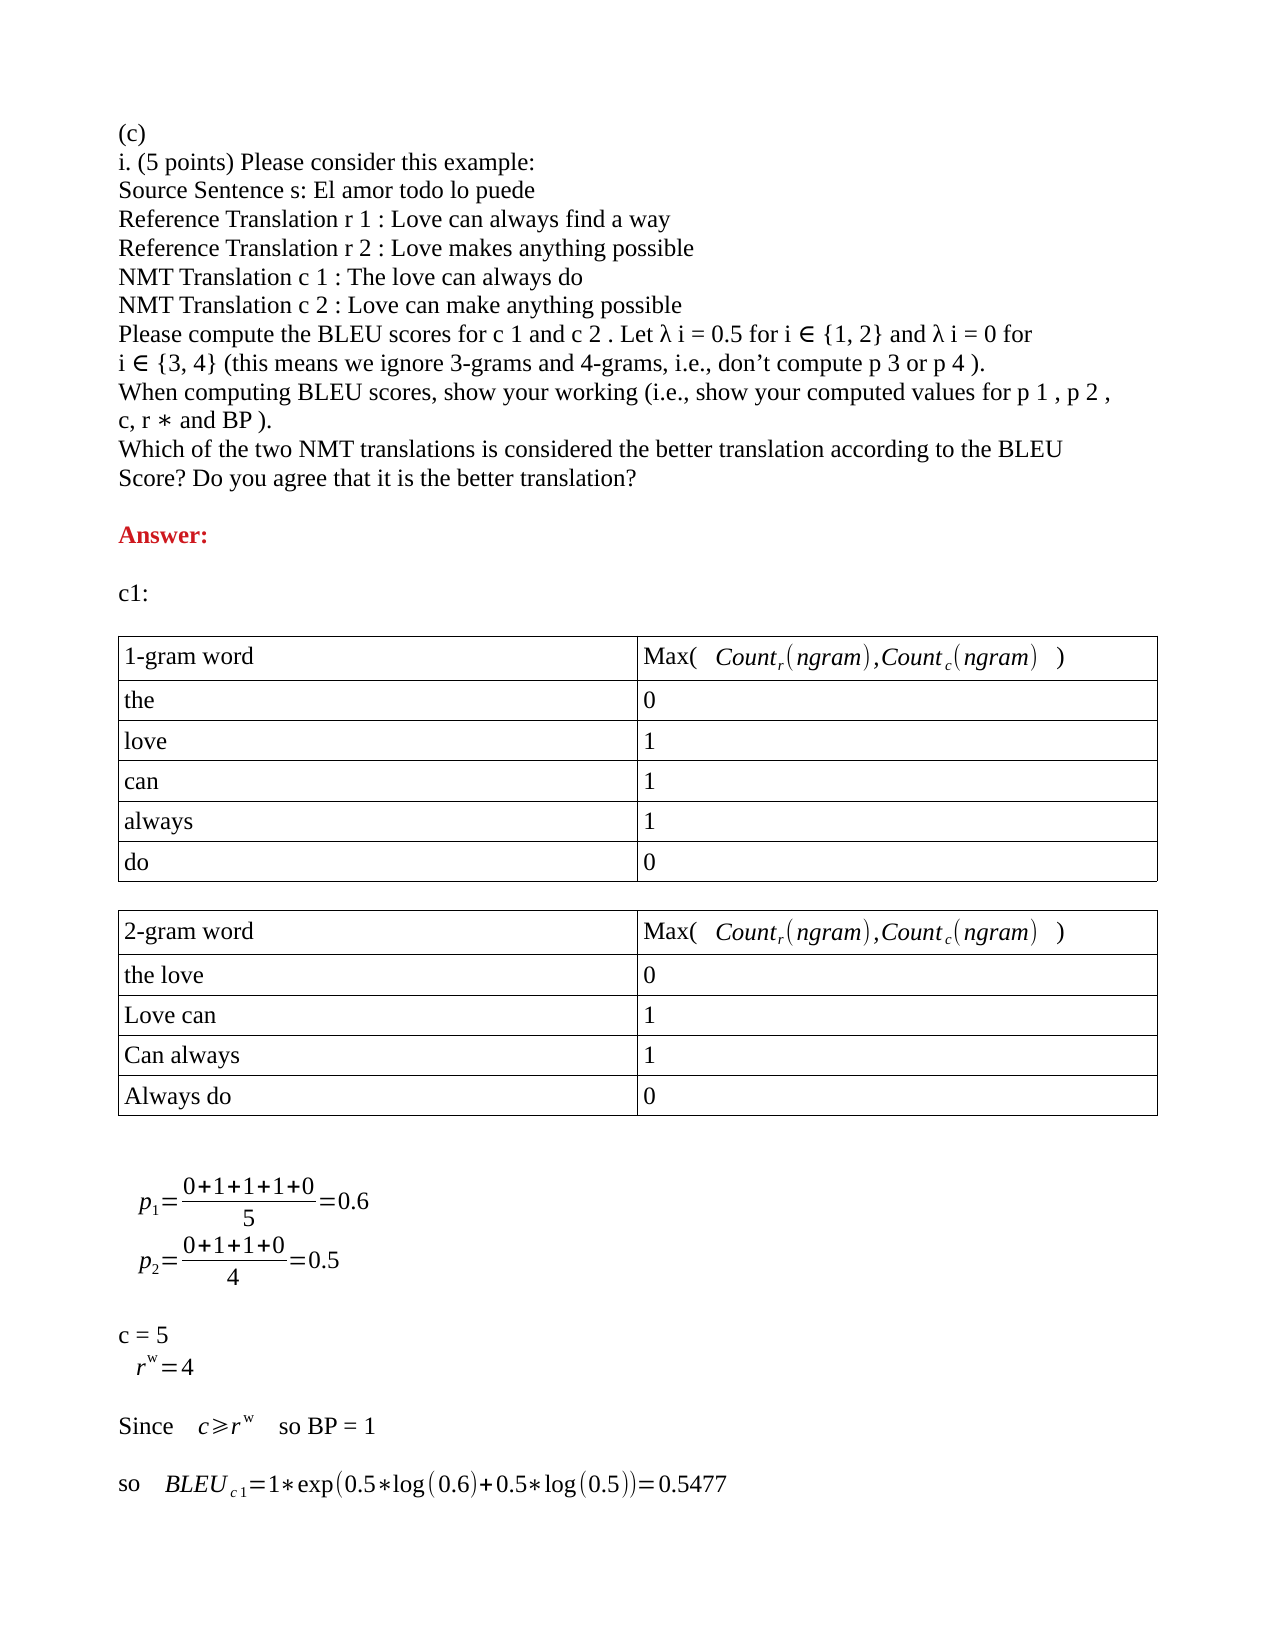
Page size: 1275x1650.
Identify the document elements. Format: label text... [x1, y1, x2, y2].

text Answer: [118, 521, 1157, 549]
text c, r ∗ and BP ). [118, 406, 1157, 434]
table_cell 0 [638, 955, 1157, 994]
text Since so BP = 1 [118, 1408, 1157, 1439]
text NMT Translation c 2 : Love can make anything possible [118, 291, 1157, 319]
text c = 5 [118, 1320, 1157, 1348]
text Please compute the BLEU scores for c 1 and c 2 . Let λ i = 0.5 for i ∈ {1, 2} and λ i = 0 for [118, 319, 1157, 348]
table_cell 0 [638, 681, 1157, 720]
text i. (5 points) Please consider this example: [118, 147, 1157, 176]
table_cell 0 [638, 842, 1157, 881]
table_cell 1 [638, 721, 1157, 760]
text c1: [118, 578, 1157, 607]
table_cell do [119, 842, 637, 881]
table_cell Love can [119, 996, 637, 1035]
table_cell can [119, 761, 637, 801]
text Source Sentence s: El amor todo lo puede [118, 176, 1157, 204]
table_cell 1 [638, 996, 1157, 1035]
table_cell the [119, 681, 637, 720]
table_cell love [119, 721, 637, 760]
text NMT Translation c 1 : The love can always do [118, 262, 1157, 291]
table_cell Always do [119, 1076, 637, 1115]
text i ∈ {3, 4} (this means we ignore 3-grams and 4-grams, i.e., don’t compute p 3 or p 4 ). [118, 348, 1157, 377]
table_cell 1 [638, 761, 1157, 801]
table_header Max() [638, 911, 1157, 954]
text When computing BLEU scores, show your working (i.e., show your computed values for p 1 , p 2 , [118, 377, 1157, 406]
text (c) [118, 118, 1157, 147]
table_header 1-gram word [119, 637, 637, 680]
text so [118, 1468, 1157, 1501]
text Score? Do you agree that it is the better translation? [118, 463, 1157, 492]
table_cell the love [119, 955, 637, 994]
table_cell 0 [638, 1076, 1157, 1115]
text Reference Translation r 2 : Love makes anything possible [118, 233, 1157, 262]
table_cell always [119, 802, 637, 841]
table_header 2-gram word [119, 911, 637, 954]
text Which of the two NMT translations is considered the better translation according to the BLEU [118, 434, 1157, 463]
table_cell 1 [638, 1036, 1157, 1075]
table_header Max() [638, 637, 1157, 680]
text Reference Translation r 1 : Love can always find a way [118, 204, 1157, 233]
table_cell Can always [119, 1036, 637, 1075]
table_cell 1 [638, 802, 1157, 841]
